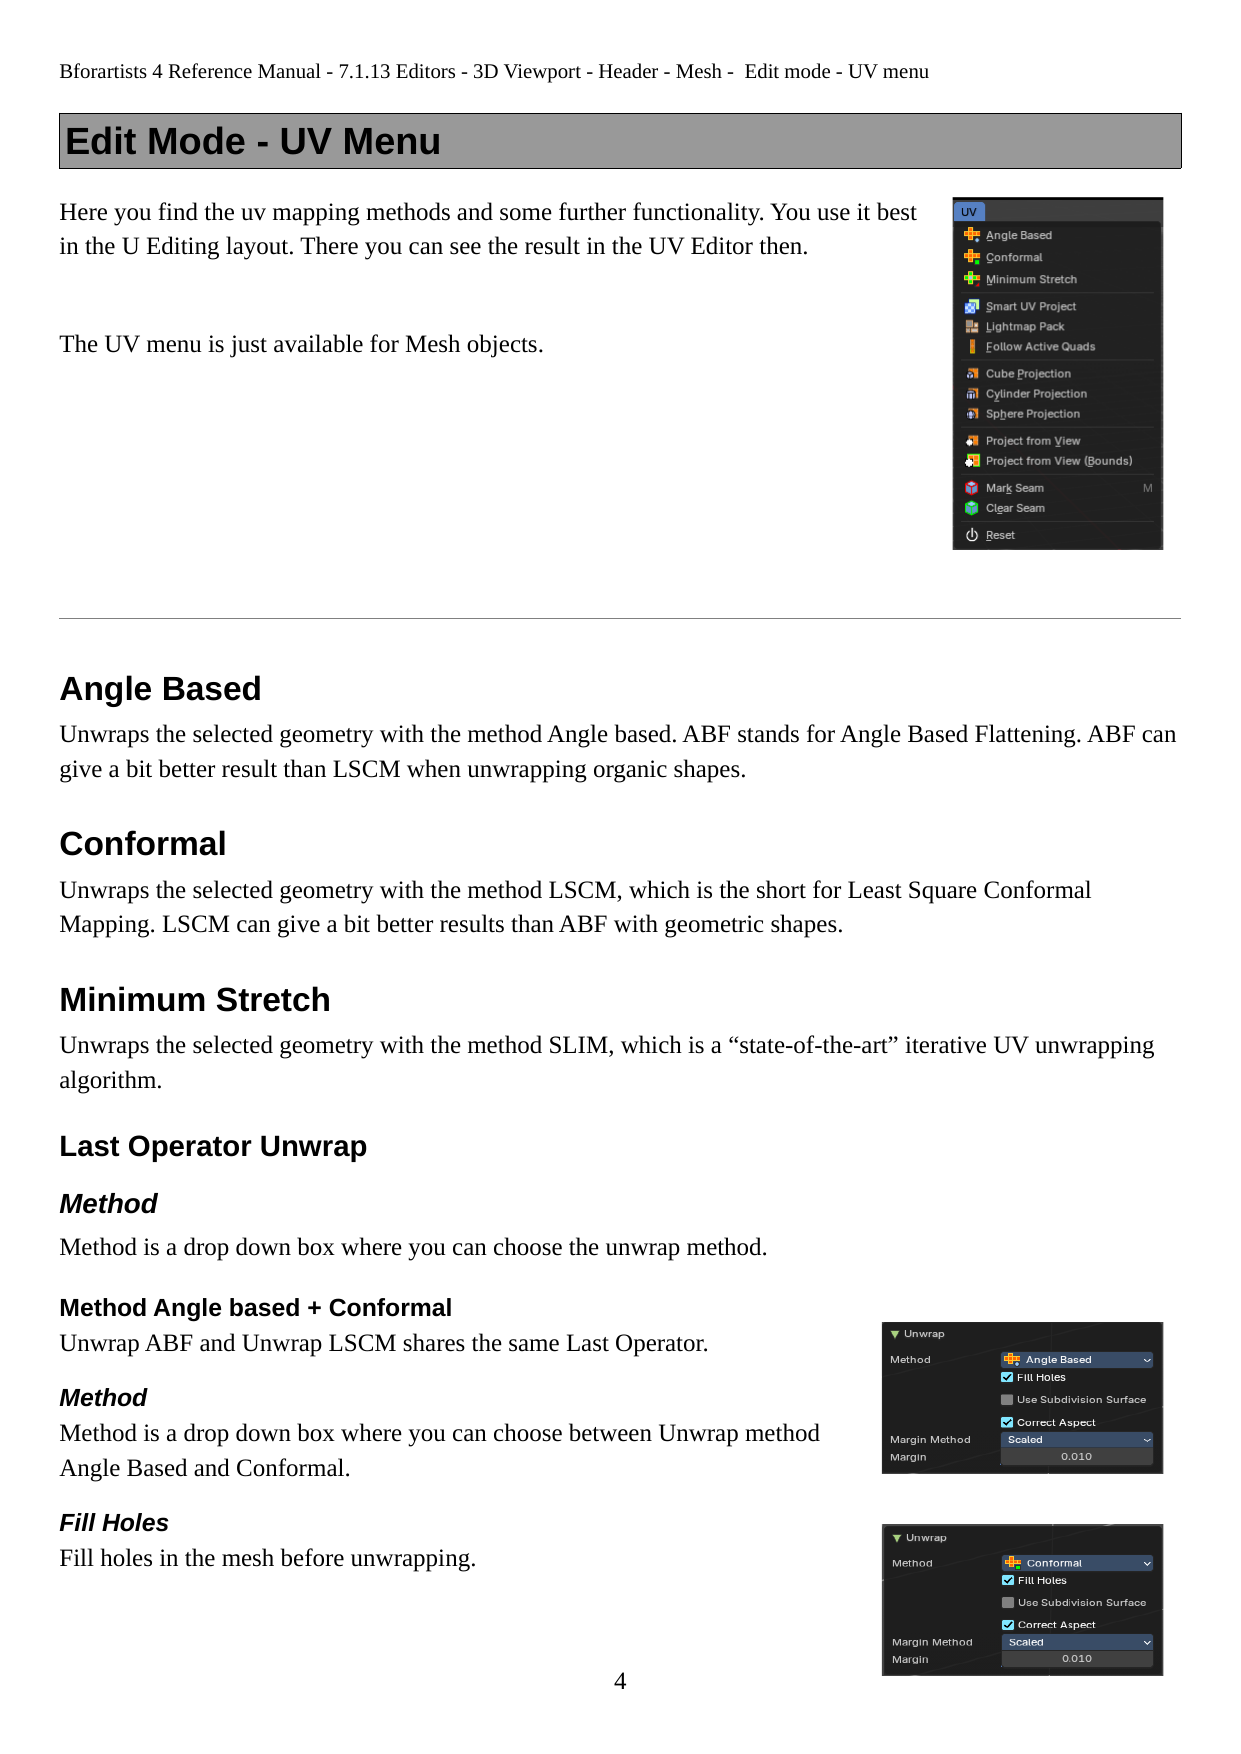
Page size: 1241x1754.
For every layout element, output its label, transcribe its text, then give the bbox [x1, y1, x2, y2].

text Fill holes in the mesh before unwrapping. [59, 1543, 881, 1572]
text Here you find the uv mapping methods and some further functionality. You use it best in the U Editing layout. There you can see the result in the UV Editor then. [59, 197, 952, 260]
text Unwraps the selected geometry with the method SLIM, which is a “state-of-the-art” iterative UV unwrapping algorithm. [59, 1031, 1181, 1094]
subtitle Minimum Stretch [59, 979, 1181, 1018]
subtitle Conformal [59, 824, 1181, 862]
picture [881, 1524, 1164, 1676]
subtitle Method Angle based + Conformal [59, 1293, 1181, 1322]
text Method is a drop down box where you can choose the unwrap method. [59, 1232, 1181, 1261]
subtitle Fill Holes [59, 1508, 1181, 1537]
text Unwrap ABF and Unwrap LSCM shares the same Last Operator. [59, 1328, 881, 1357]
text The UV menu is just available for Mesh objects. [59, 329, 952, 358]
picture [881, 1322, 1164, 1474]
subtitle Angle Based [59, 668, 1181, 707]
subtitle Method [59, 1383, 881, 1412]
subtitle Last Operator Unwrap [59, 1129, 1181, 1162]
subtitle [1164, 1383, 1181, 1412]
picture [952, 197, 1164, 550]
text Unwraps the selected geometry with the method LSCM, which is the short for Least Square Conformal Mapping. LSCM can give a bit better results than ABF with geometric shapes. [59, 875, 1181, 938]
text Unwraps the selected geometry with the method Angle based. ABF stands for Angle Based Flattening. ABF can give a bit better result than LSCM when unwrapping organic shapes. [59, 719, 1181, 783]
subtitle Method [59, 1187, 1181, 1219]
table_header Edit Mode - UV Menu [60, 114, 1181, 168]
text Method is a drop down box where you can choose between Unwrap method Angle Based and Conformal. [59, 1418, 1181, 1481]
